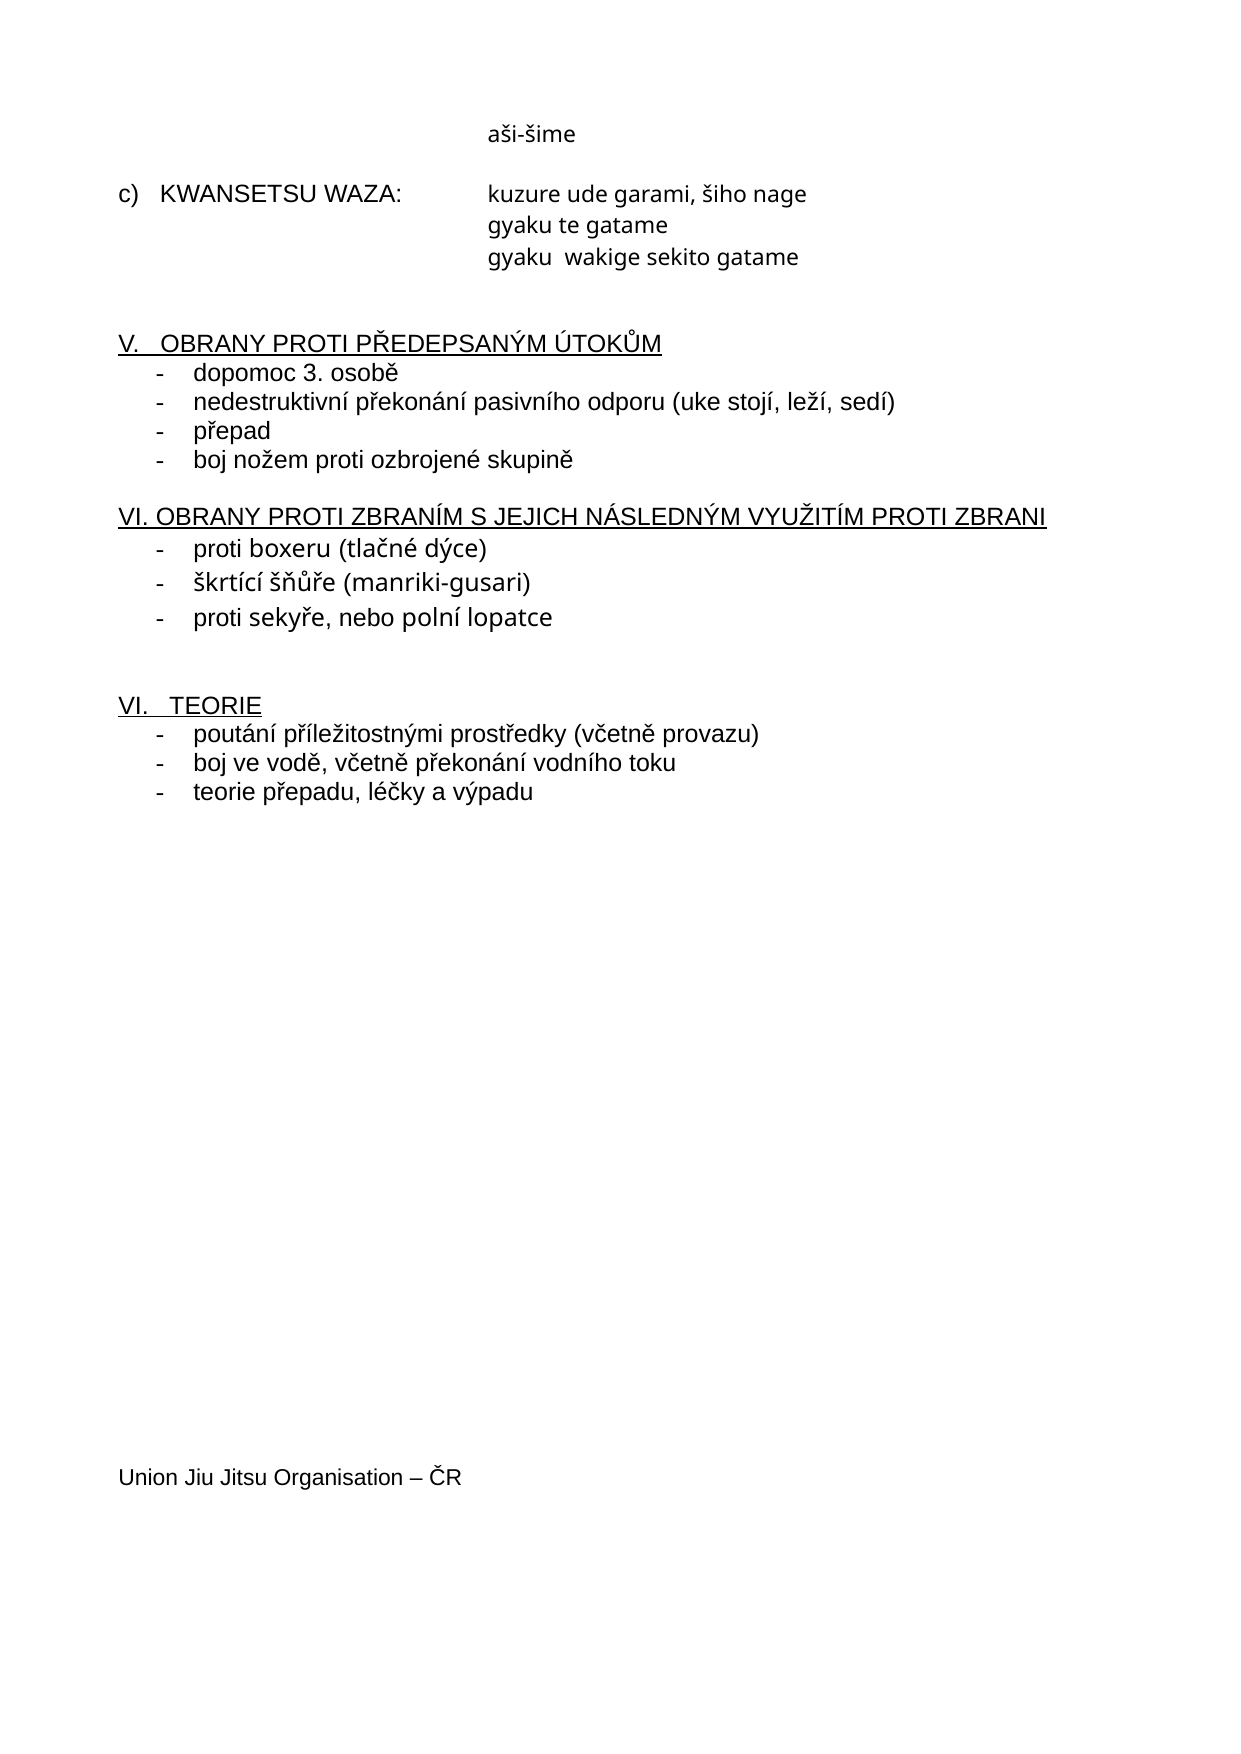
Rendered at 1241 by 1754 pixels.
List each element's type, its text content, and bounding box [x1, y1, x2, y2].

text gyaku te gatame [118, 209, 1122, 241]
list přepad [156, 416, 1122, 445]
text VI. OBRANY PROTI ZBRANÍM S JEJICH NÁSLEDNÝM VYUŽITÍM PROTI ZBRANI [118, 502, 1122, 531]
list boj nožem proti ozbrojené skupině [156, 445, 1122, 473]
text c) KWANSETSU WAZA: kuzure ude garami, šiho nage [118, 178, 1122, 209]
text gyaku wakige sekito gatame [118, 241, 1122, 272]
list proti boxeru (tlačné dýce) [156, 531, 1122, 565]
list škrtící šňůře (manriki-gusari) [156, 565, 1122, 599]
text aši-šime [118, 118, 1122, 149]
subtitle VI. TEORIE [118, 691, 1122, 719]
subtitle V. OBRANY PROTI PŘEDEPSANÝM ÚTOKŮM [118, 329, 1122, 358]
list poutání příležitostnými prostředky (včetně provazu) [156, 719, 1122, 748]
list dopomoc 3. osobě [156, 358, 1122, 387]
list boj ve vodě, včetně překonání vodního toku [156, 748, 1122, 777]
list nedestruktivní překonání pasivního odporu (uke stojí, leží, sedí) [156, 387, 1122, 416]
list proti sekyře, nebo polní lopatce [156, 599, 1122, 633]
list teorie přepadu, léčky a výpadu [156, 777, 1122, 806]
subtitle Union Jiu Jitsu Organisation – ČR [118, 1463, 1122, 1490]
